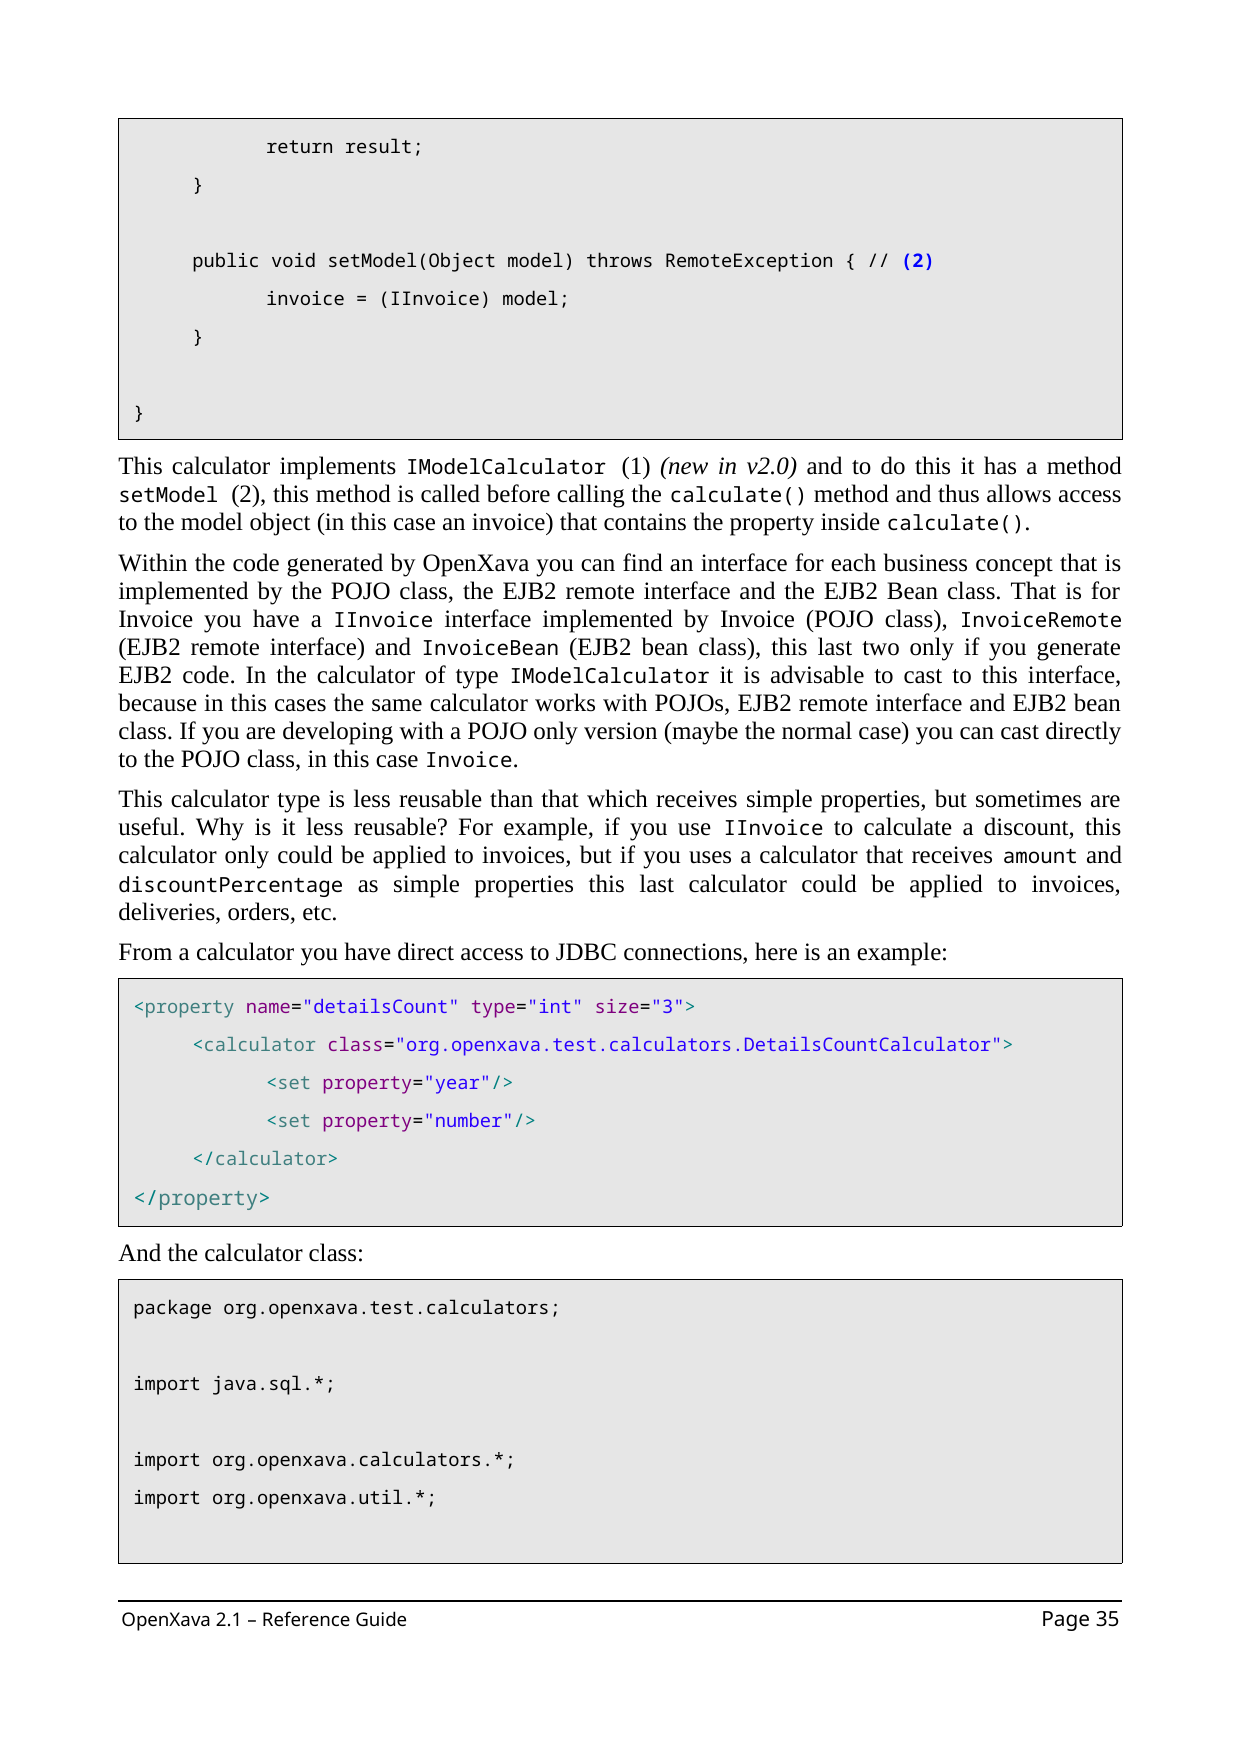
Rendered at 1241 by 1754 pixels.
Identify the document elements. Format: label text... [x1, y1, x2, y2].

text Within the code generated by OpenXava you can find an interface for each business concept that is implemented by the POJO class, the EJB2 remote interface and the EJB2 Bean class. That is for Invoice you have a IInvoice interface implemented by Invoice (POJO class), InvoiceRemote (EJB2 remote interface) and InvoiceBean (EJB2 bean class), this last two only if you generate EJB2 code. In the calculator of type IModelCalculator it is advisable to cast to this interface, because in this cases the same calculator works with POJOs, EJB2 remote interface and EJB2 bean class. If you are developing with a POJO only version (maybe the normal case) you can cast directly to the POJO class, in this case Invoice. [118, 549, 1122, 773]
text package org.openxava.test.calculators; [119, 1280, 1122, 1317]
text This calculator implements IModelCalculator (1) (new in v2.0) and to do this it has a method setModel (2), this method is called before calling the calculate() method and thus allows access to the model object (in this case an invoice) that contains the property inside calculate(). [118, 452, 1122, 537]
text </calculator> [119, 1130, 1122, 1168]
text return result; [119, 119, 1122, 156]
text import org.openxava.util.*; [119, 1469, 1122, 1507]
text And the calculator class: [118, 1239, 1122, 1267]
text <calculator class="org.openxava.test.calculators.DetailsCountCalculator"> [119, 1016, 1122, 1054]
text } [119, 308, 1122, 346]
text import org.openxava.calculators.*; [119, 1431, 1122, 1469]
text This calculator type is less reusable than that which receives simple properties, but sometimes are useful. Why is it less reusable? For example, if you use IInvoice to calculate a discount, this calculator only could be applied to invoices, but if you uses a calculator that receives amount and discountPercentage as simple properties this last calculator could be applied to invoices, deliveries, orders, etc. [118, 786, 1122, 926]
text } [119, 156, 1122, 194]
text public void setModel(Object model) throws RemoteException { // (2) [119, 232, 1122, 270]
text <set property="year"/> [119, 1054, 1122, 1092]
text <set property="number"/> [119, 1092, 1122, 1130]
text invoice = (IInvoice) model; [119, 270, 1122, 308]
text <property name="detailsCount" type="int" size="3"> [119, 979, 1122, 1016]
text } [119, 384, 1122, 439]
text From a calculator you have direct access to JDBC connections, here is an example: [118, 938, 1122, 966]
text import java.sql.*; [119, 1355, 1122, 1393]
text </property> [119, 1168, 1122, 1226]
